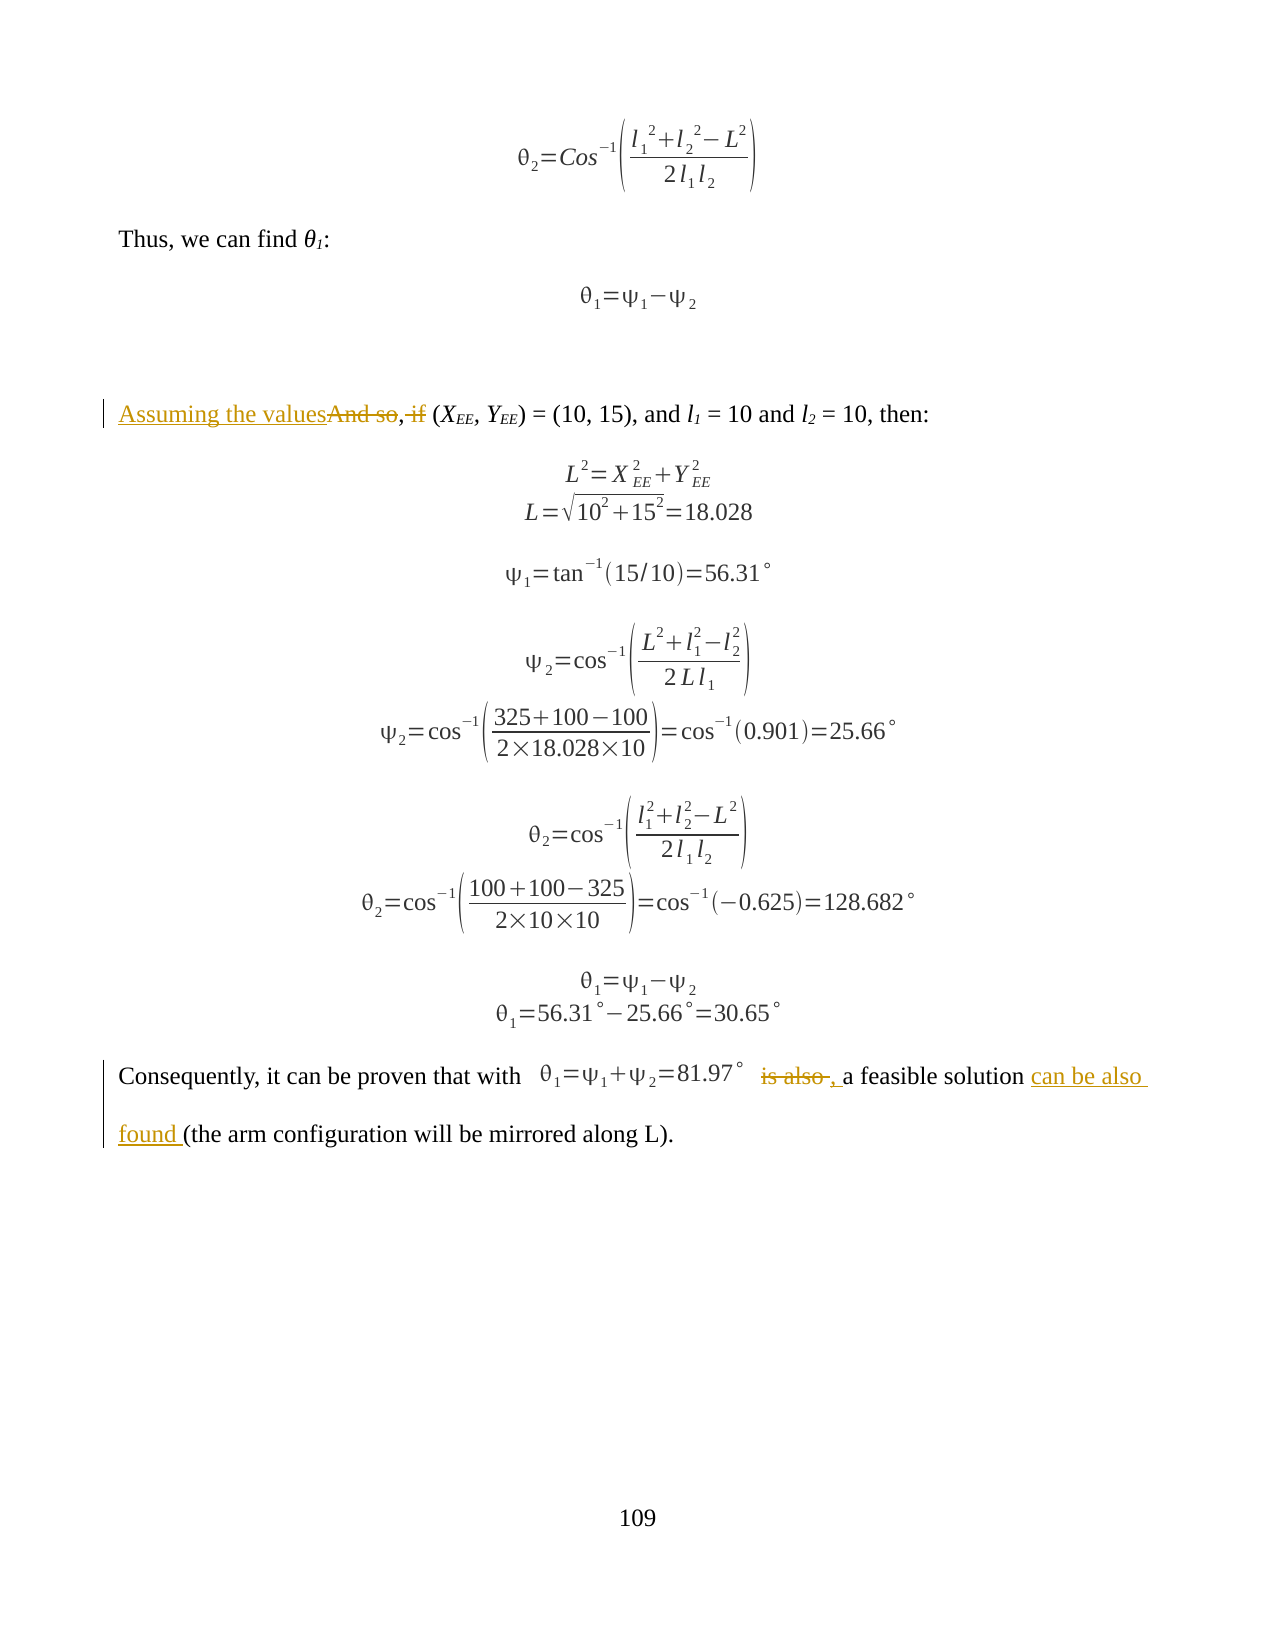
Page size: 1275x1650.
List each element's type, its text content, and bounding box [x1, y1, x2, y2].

text Thus, we can find θ1: [118, 224, 1157, 252]
text Consequently, it can be proven that with, a feasible solution can be also found (the arm configuration will be mirrored along L). [118, 1059, 1157, 1148]
text Assuming the values, (XEE, YEE) = (10, 15), and l1 = 10 and l2 = 10, then: [118, 399, 1157, 427]
